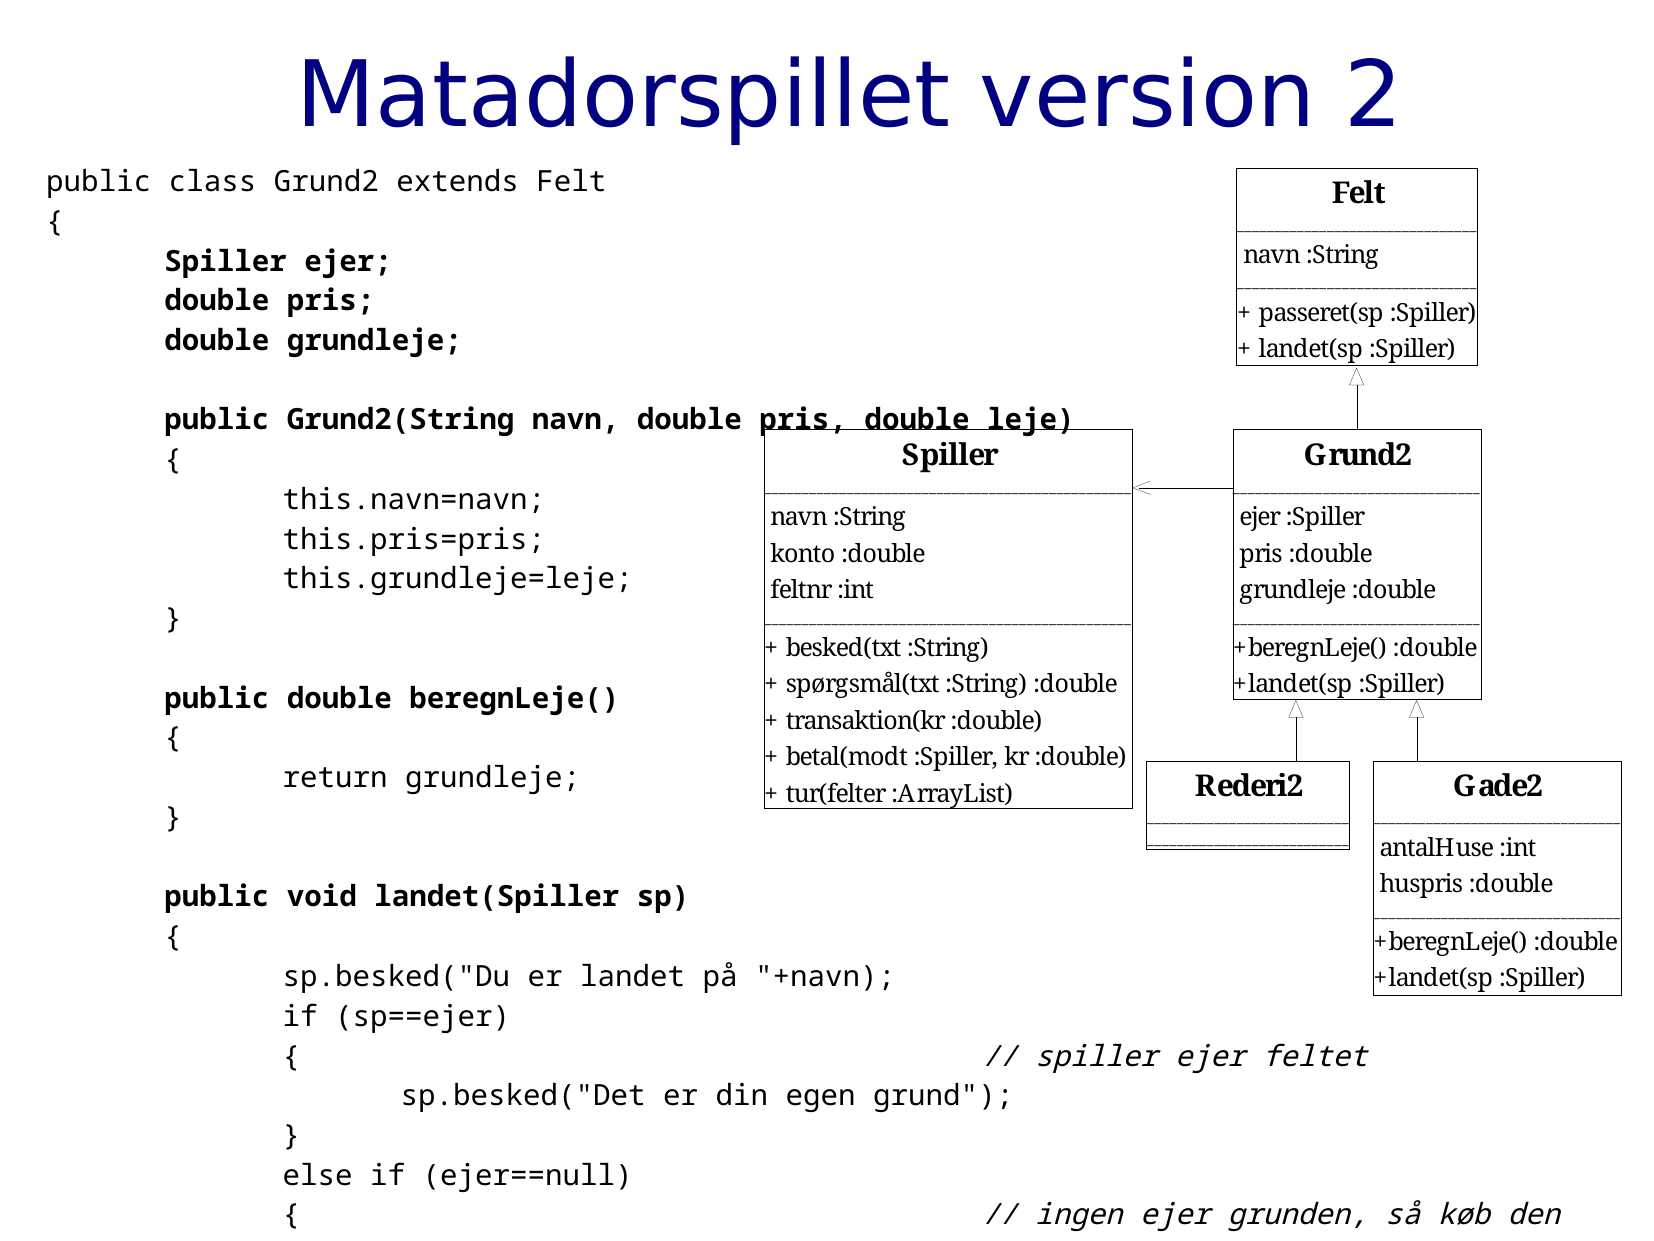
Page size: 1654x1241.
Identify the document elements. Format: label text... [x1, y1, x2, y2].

title Matadorspillet version 2 [156, 0, 1534, 160]
text_box public class Grund2 extends Felt { Spiller ejer; double pris; double grundleje; public Grund2(String navn, double pris, double leje) { this.navn=navn; this.pris=pris; this.grundleje=leje; } public double beregnLeje() { return grundleje; } public void landet(Spiller sp) { sp.besked("Du er landet på "+navn); if (sp==ejer) { // spiller ejer feltet sp.besked("Det er din egen grund"); } else if (ejer==null) { // ingen ejer grunden, så køb den if (sp.konto > pris) { if (sp.spørgsmål("købe "+navn+" for "+pris)) { sp.transaktion( -pris ); ejer=sp; } } else sp.besked("Du har ikke penge nok til at købe "+navn); } else { // felt ejes af anden spiller double leje = beregnLeje(); // udregn lejen sp.besked("Leje: "+leje); sp.betal(ejer, leje); // spiller betaler til ejeren } } } [46, 160, 1611, 1241]
chart [1534, 159, 1647, 1003]
